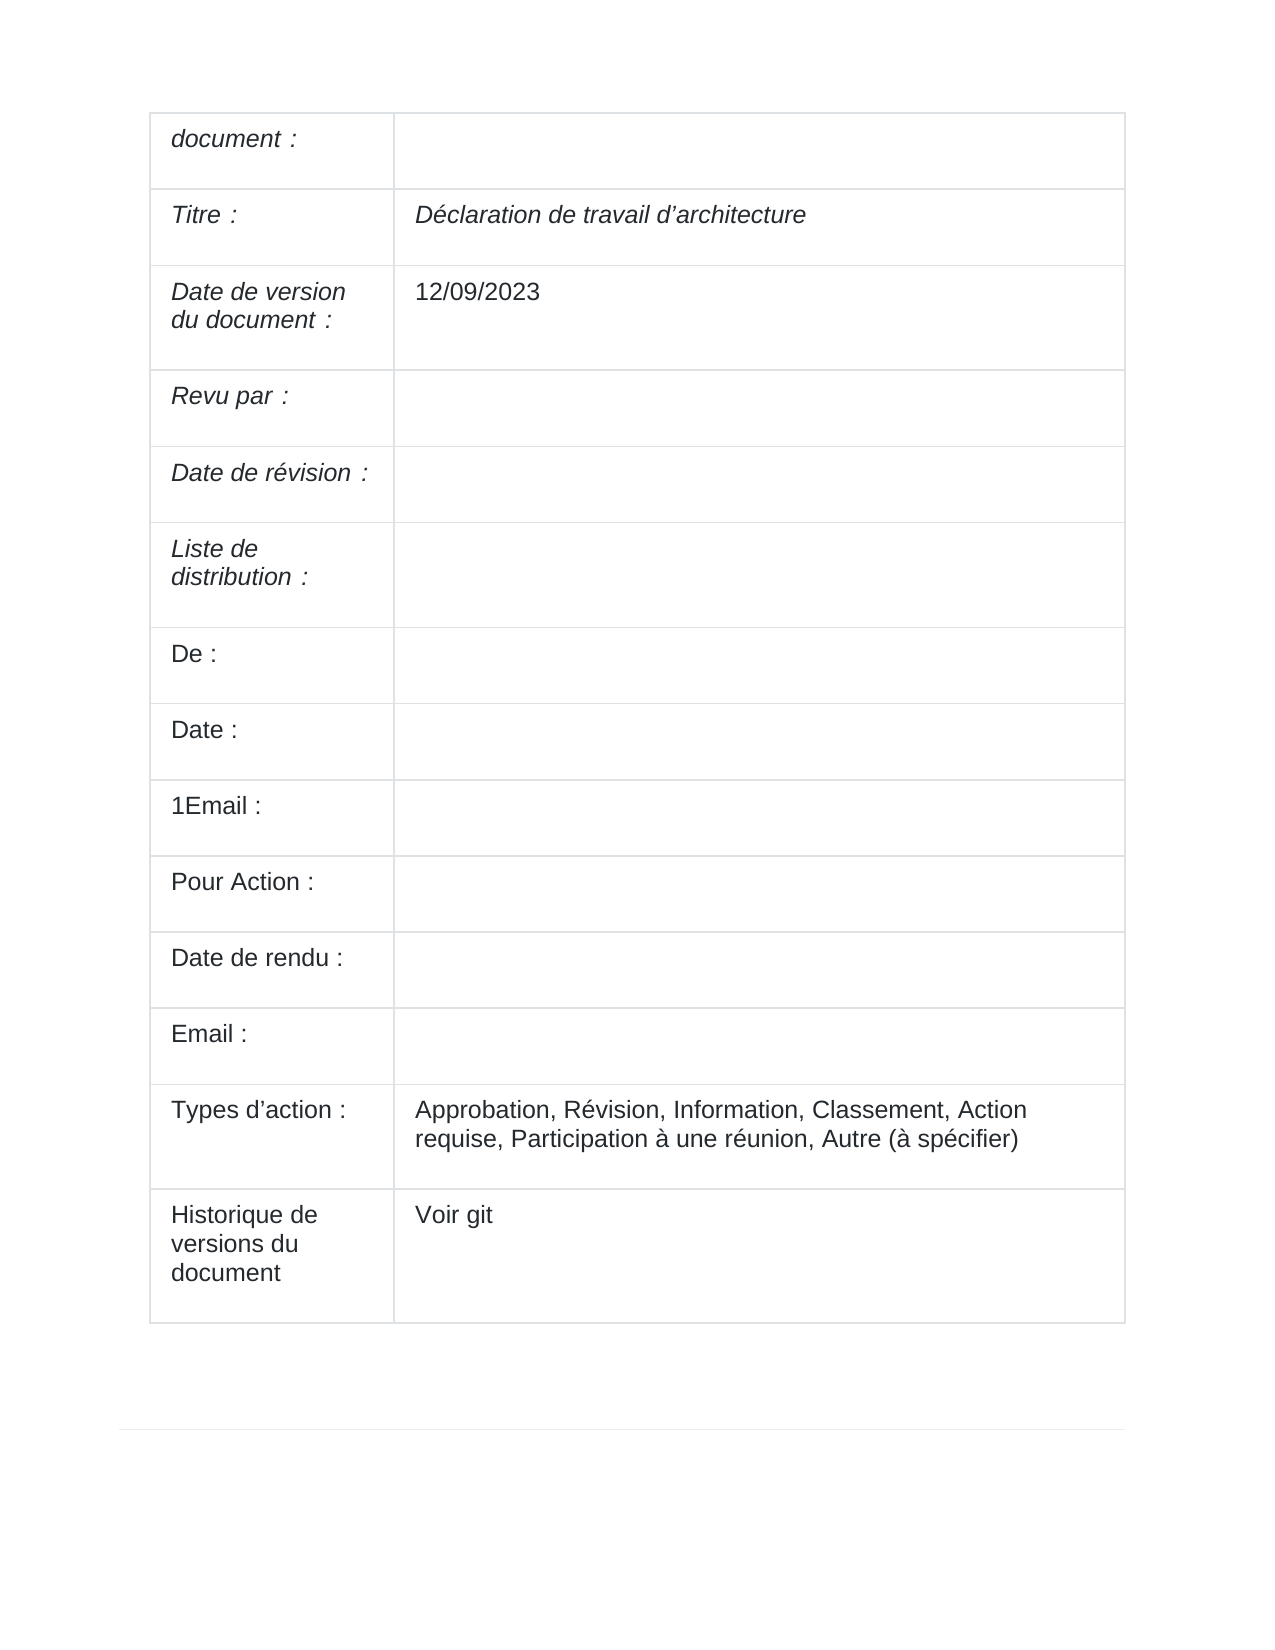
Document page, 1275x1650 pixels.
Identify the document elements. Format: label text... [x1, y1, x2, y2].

table_cell [395, 857, 1124, 931]
table_cell [395, 371, 1124, 446]
table_cell Types d’action : [151, 1085, 393, 1188]
table_cell De : [151, 628, 393, 703]
table_cell [395, 781, 1124, 855]
table_cell Titre : [151, 190, 393, 264]
table_cell [395, 447, 1124, 522]
table_cell Date de rendu : [151, 933, 393, 1007]
table_cell Email : [151, 1009, 393, 1083]
table_cell Date : [151, 704, 393, 779]
table_cell document : [151, 114, 393, 188]
table_cell 12/09/2023 [395, 266, 1124, 369]
table_cell [395, 628, 1124, 703]
table_cell [395, 523, 1124, 627]
table_cell [395, 1009, 1124, 1083]
table_cell Voir git [395, 1190, 1124, 1322]
table_cell Liste de distribution : [151, 523, 393, 627]
table_cell [395, 933, 1124, 1007]
table_cell Historique de versions du document [151, 1190, 393, 1322]
table_cell Déclaration de travail d’architecture [395, 190, 1124, 264]
table_cell Date de version du document : [151, 266, 393, 369]
table_cell Approbation, Révision, Information, Classement, Action requise, Participation à une réunion, Autre (à spécifier) [395, 1085, 1124, 1188]
table_cell Pour Action : [151, 857, 393, 931]
table_cell 1Email : [151, 781, 393, 855]
table_cell Revu par : [151, 371, 393, 446]
table_cell [395, 114, 1124, 188]
table_cell Date de révision : [151, 447, 393, 522]
table_cell [395, 704, 1124, 779]
